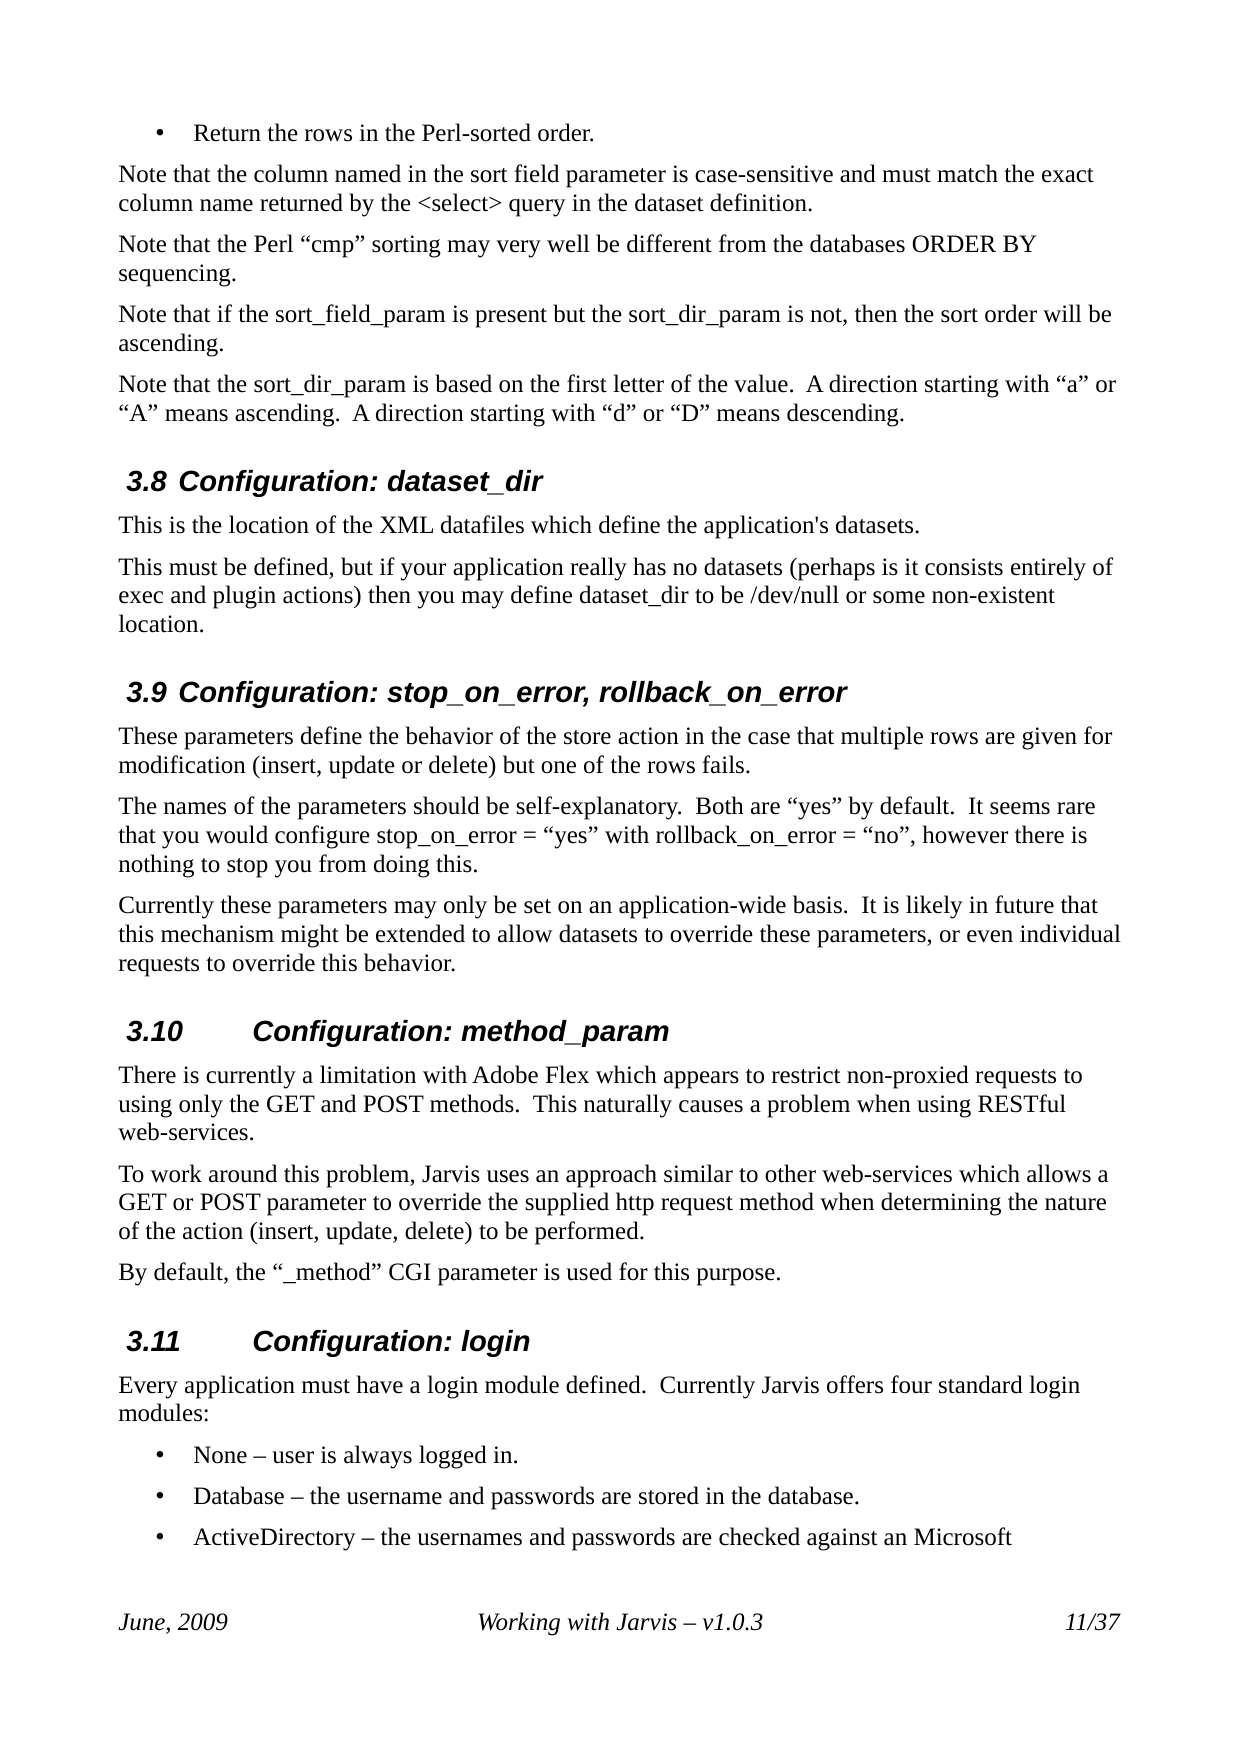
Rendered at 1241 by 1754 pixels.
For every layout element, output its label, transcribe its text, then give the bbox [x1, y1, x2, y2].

list None – user is always logged in. [156, 1440, 1122, 1468]
subtitle Configuration: stop_on_error, rollback_on_error [118, 675, 1122, 709]
text This is the location of the XML datafiles which define the application's datasets. [118, 510, 1122, 539]
text The names of the parameters should be self-explanatory. Both are “yes” by default. It seems rare that you would configure stop_on_error = “yes” with rollback_on_error = “no”, however there is nothing to stop you from doing this. [118, 791, 1122, 878]
text Note that the sort_dir_param is based on the first letter of the value. A direction starting with “a” or “A” means ascending. A direction starting with “d” or “D” means descending. [118, 369, 1122, 427]
text These parameters define the behavior of the store action in the case that multiple rows are given for modification (insert, update or delete) but one of the rows fails. [118, 721, 1122, 779]
text There is currently a limitation with Adobe Flex which appears to restrict non-proxied requests to using only the GET and POST methods. This naturally causes a problem when using RESTful web-services. [118, 1060, 1122, 1146]
list Return the rows in the Perl-sorted order. [156, 118, 1122, 147]
list ActiveDirectory – the usernames and passwords are checked against an Microsoft [156, 1522, 1122, 1551]
subtitle Configuration: method_param [118, 1014, 1122, 1047]
subtitle Configuration: dataset_dir [118, 464, 1122, 498]
text Note that if the sort_field_param is present but the sort_dir_param is not, then the sort order will be ascending. [118, 299, 1122, 357]
text To work around this problem, Jarvis uses an approach similar to other web-services which allows a GET or POST parameter to override the supplied http request method when determining the nature of the action (insert, update, delete) to be performed. [118, 1159, 1122, 1245]
text Every application must have a login module defined. Currently Jarvis offers four standard login modules: [118, 1370, 1122, 1427]
text Currently these parameters may only be set on an application-wide basis. It is likely in future that this mechanism might be extended to allow datasets to override these parameters, or even individual requests to override this behavior. [118, 890, 1122, 976]
list Database – the username and passwords are stored in the database. [156, 1481, 1122, 1510]
text Note that the column named in the sort field parameter is case-sensitive and must match the exact column name returned by the <select> query in the dataset definition. [118, 159, 1122, 217]
subtitle Configuration: login [118, 1324, 1122, 1357]
text Note that the Perl “cmp” sorting may very well be different from the databases ORDER BY sequencing. [118, 229, 1122, 287]
text By default, the “_method” CGI parameter is used for this purpose. [118, 1257, 1122, 1286]
text This must be defined, but if your application really has no datasets (perhaps is it consists entirely of exec and plugin actions) then you may define dataset_dir to be /dev/null or some non-existent location. [118, 552, 1122, 638]
